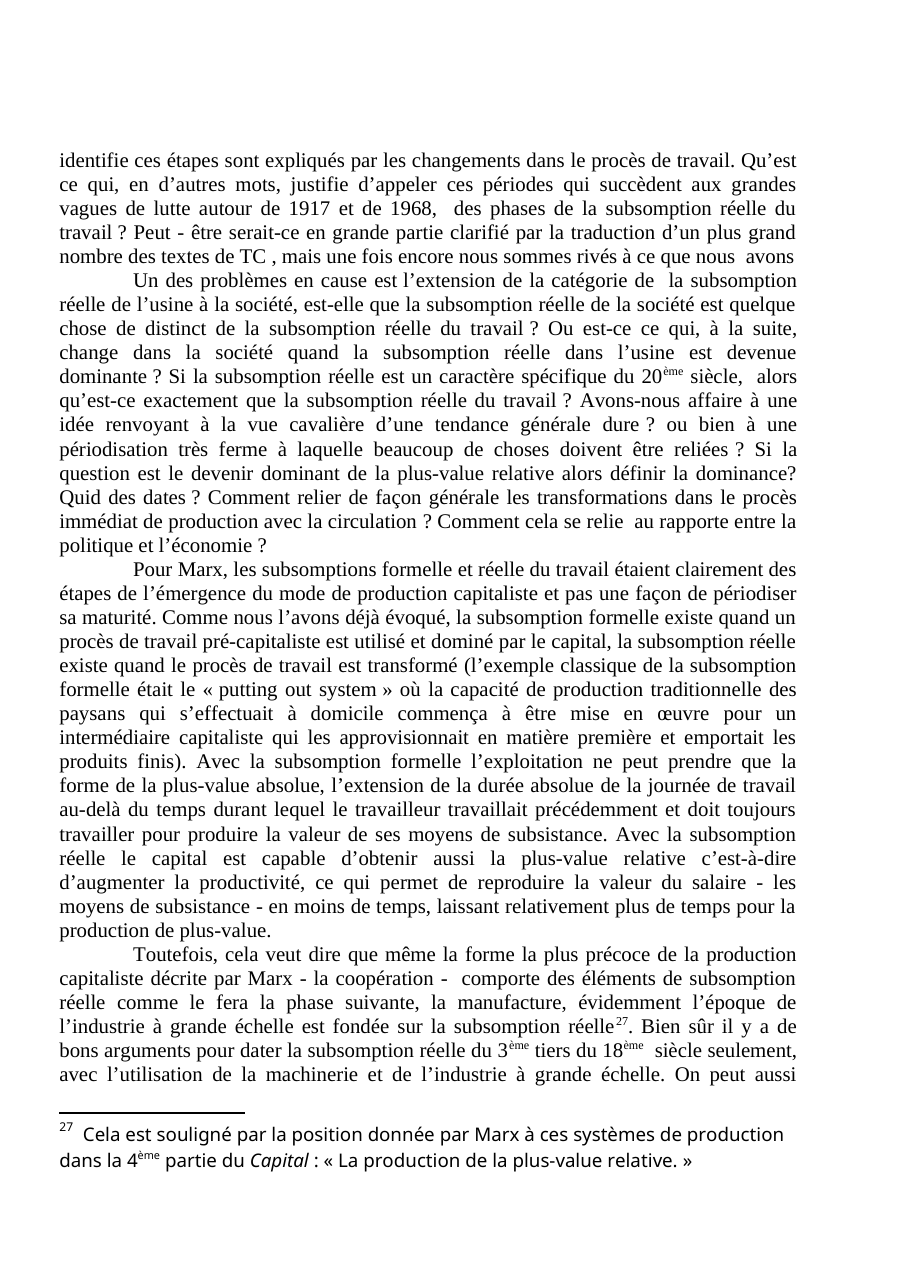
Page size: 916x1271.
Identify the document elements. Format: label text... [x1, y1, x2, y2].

text Toutefois, cela veut dire que même la forme la plus précoce de la production capitaliste décrite par Marx - la coopération - comporte des éléments de subsomption réelle comme le fera la phase suivante, la manufacture, évidemment l’époque de l’industrie à grande échelle est fondée sur la subsomption réelle. Bien sûr il y a de bons arguments pour dater la subsomption réelle du 3ème tiers du 18ème siècle seulement, avec l’utilisation de la machinerie et de l’industrie à grande échelle. On peut aussi [59, 942, 797, 1086]
text Pour Marx, les subsomptions formelle et réelle du travail étaient clairement des étapes de l’émergence du mode de production capitaliste et pas une façon de périodiser sa maturité. Comme nous l’avons déjà évoqué, la subsomption formelle existe quand un procès de travail pré-capitaliste est utilisé et dominé par le capital, la subsomption réelle existe quand le procès de travail est transformé (l’exemple classique de la subsomption formelle était le « putting out system » où la capacité de production traditionnelle des paysans qui s’effectuait à domicile commença à être mise en œuvre pour un intermédiaire capitaliste qui les approvisionnait en matière première et emportait les produits finis). Avec la subsomption formelle l’exploitation ne peut prendre que la forme de la plus-value absolue, l’extension de la durée absolue de la journée de travail au-delà du temps durant lequel le travailleur travaillait précédemment et doit toujours travailler pour produire la valeur de ses moyens de subsistance. Avec la subsomption réelle le capital est capable d’obtenir aussi la plus-value relative c’est-à-dire d’augmenter la productivité, ce qui permet de reproduire la valeur du salaire - les moyens de subsistance - en moins de temps, laissant relativement plus de temps pour la production de plus-value. [59, 557, 797, 942]
text Un des problèmes en cause est l’extension de la catégorie de la subsomption réelle de l’usine à la société, est-elle que la subsomption réelle de la société est quelque chose de distinct de la subsomption réelle du travail ? Ou est-ce ce qui, à la suite, change dans la société quand la subsomption réelle dans l’usine est devenue dominante ? Si la subsomption réelle est un caractère spécifique du 20ème siècle, alors qu’est-ce exactement que la subsomption réelle du travail ? Avons-nous affaire à une idée renvoyant à la vue cavalière d’une tendance générale dure ? ou bien à une périodisation très ferme à laquelle beaucoup de choses doivent être reliées ? Si la question est le devenir dominant de la plus-value relative alors définir la dominance? Quid des dates ? Comment relier de façon générale les transformations dans le procès immédiat de production avec la circulation ? Comment cela se relie au rapporte entre la politique et l’économie ? [59, 268, 797, 557]
text Cela est souligné par la position donnée par Marx à ces systèmes de production dans la 4ème partie du Capital : « La production de la plus-value relative. » [59, 1119, 797, 1173]
text identifie ces étapes sont expliqués par les changements dans le procès de travail. Qu’est ce qui, en d’autres mots, justifie d’appeler ces périodes qui succèdent aux grandes vagues de lutte autour de 1917 et de 1968, des phases de la subsomption réelle du travail ? Peut - être serait-ce en grande partie clarifié par la traduction d’un plus grand nombre des textes de TC , mais une fois encore nous sommes rivés à ce que nous avons [59, 148, 797, 268]
